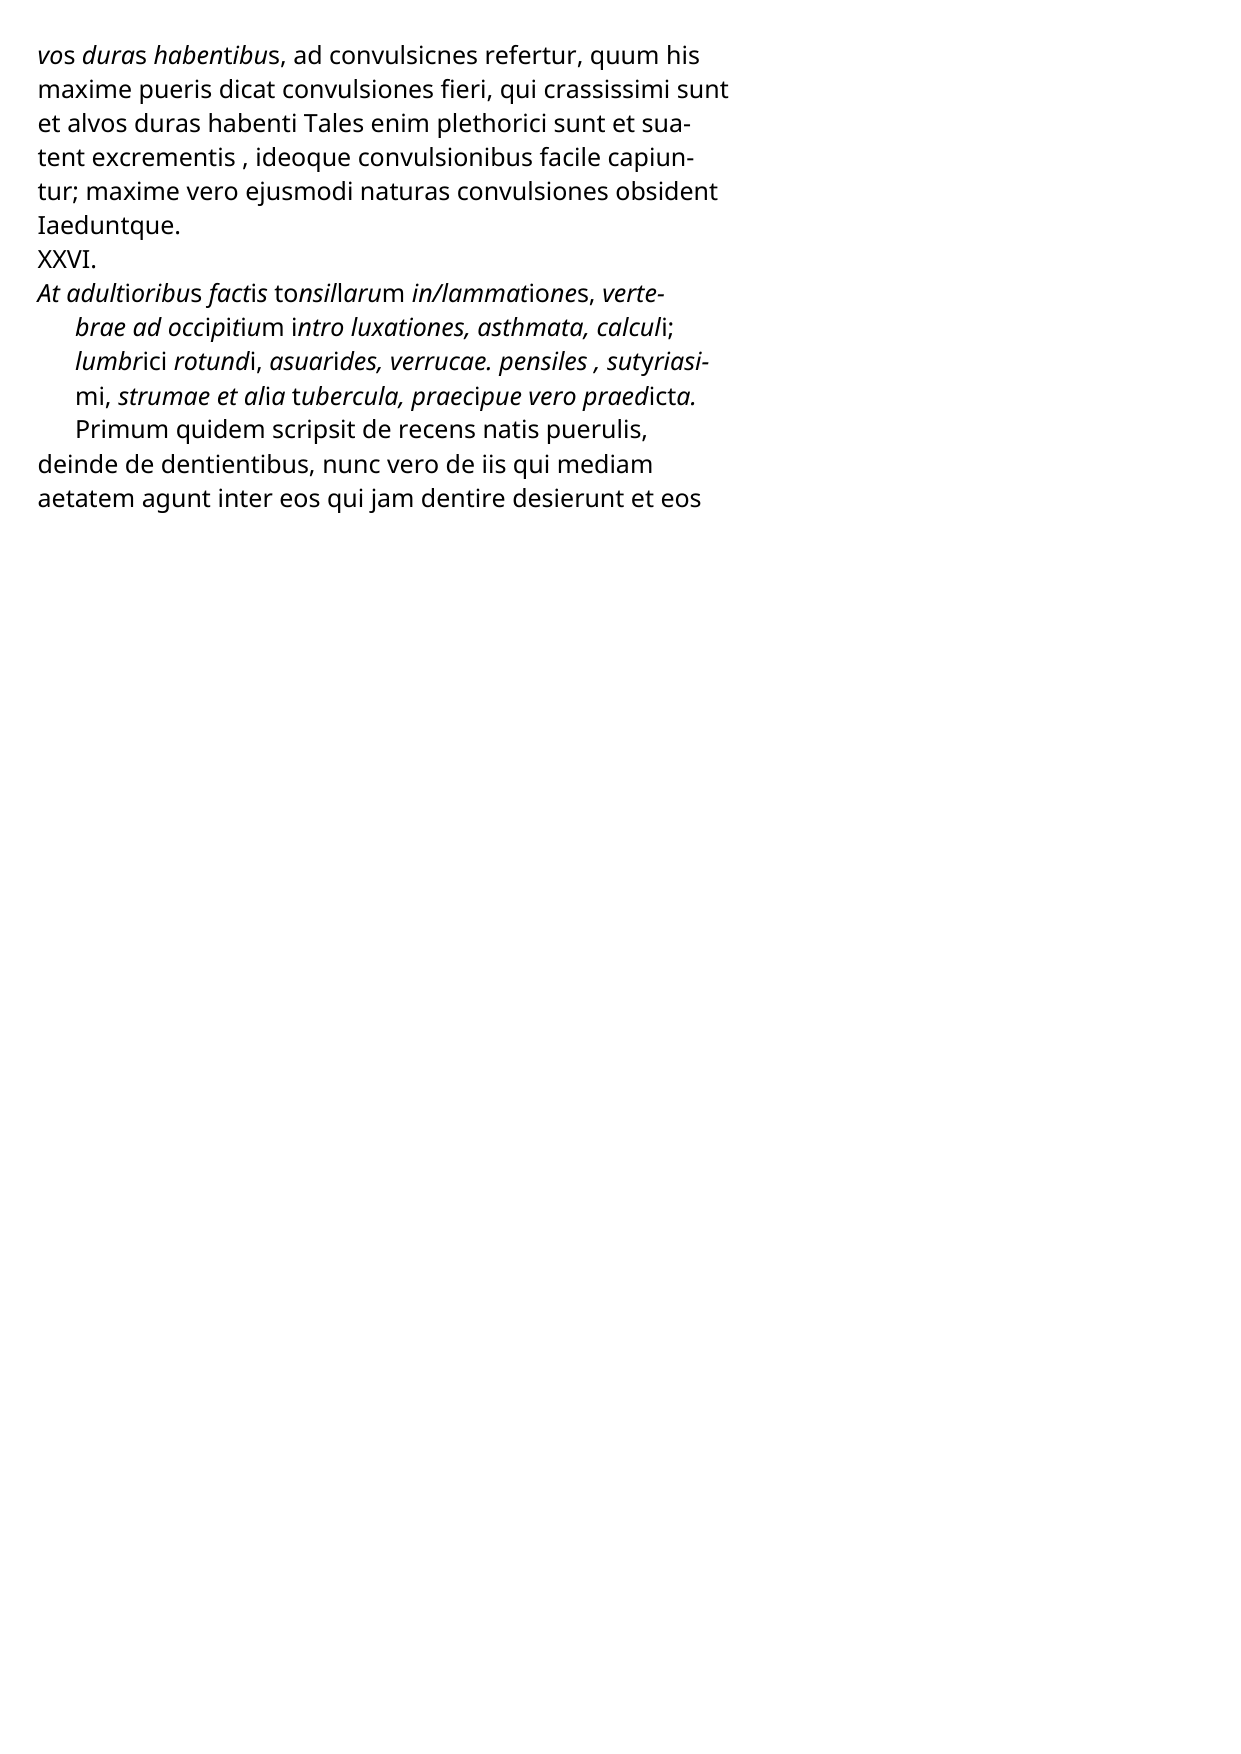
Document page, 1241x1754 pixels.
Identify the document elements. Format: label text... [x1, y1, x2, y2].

text XXVI. [37, 242, 1203, 276]
text Primum quidem scripsit de recens natis puerulis, deinde de dentientibus, nunc vero de iis qui mediam aetatem agunt inter eos qui jam dentire desierunt et eos [37, 412, 1203, 514]
text vos duras habentibus, ad convulsicnes refertur, quum his maxime pueris dicat convulsiones fieri, qui crassissimi sunt et alvos duras habenti Tales enim plethorici sunt et sua- tent excrementis , ideoque convulsionibus facile capiun- tur; maxime vero ejusmodi naturas convulsiones obsident Iaeduntque. [37, 37, 1203, 242]
text At adultioribus factis tonsillarum in/lammationes, verte- brae ad occipitium intro luxationes, asthmata, calculi; lumbrici rotundi, asuarides, verrucae. pensiles , sutyriasi- mi, strumae et alia tubercula, praecipue vero praedicta. [37, 276, 1203, 412]
